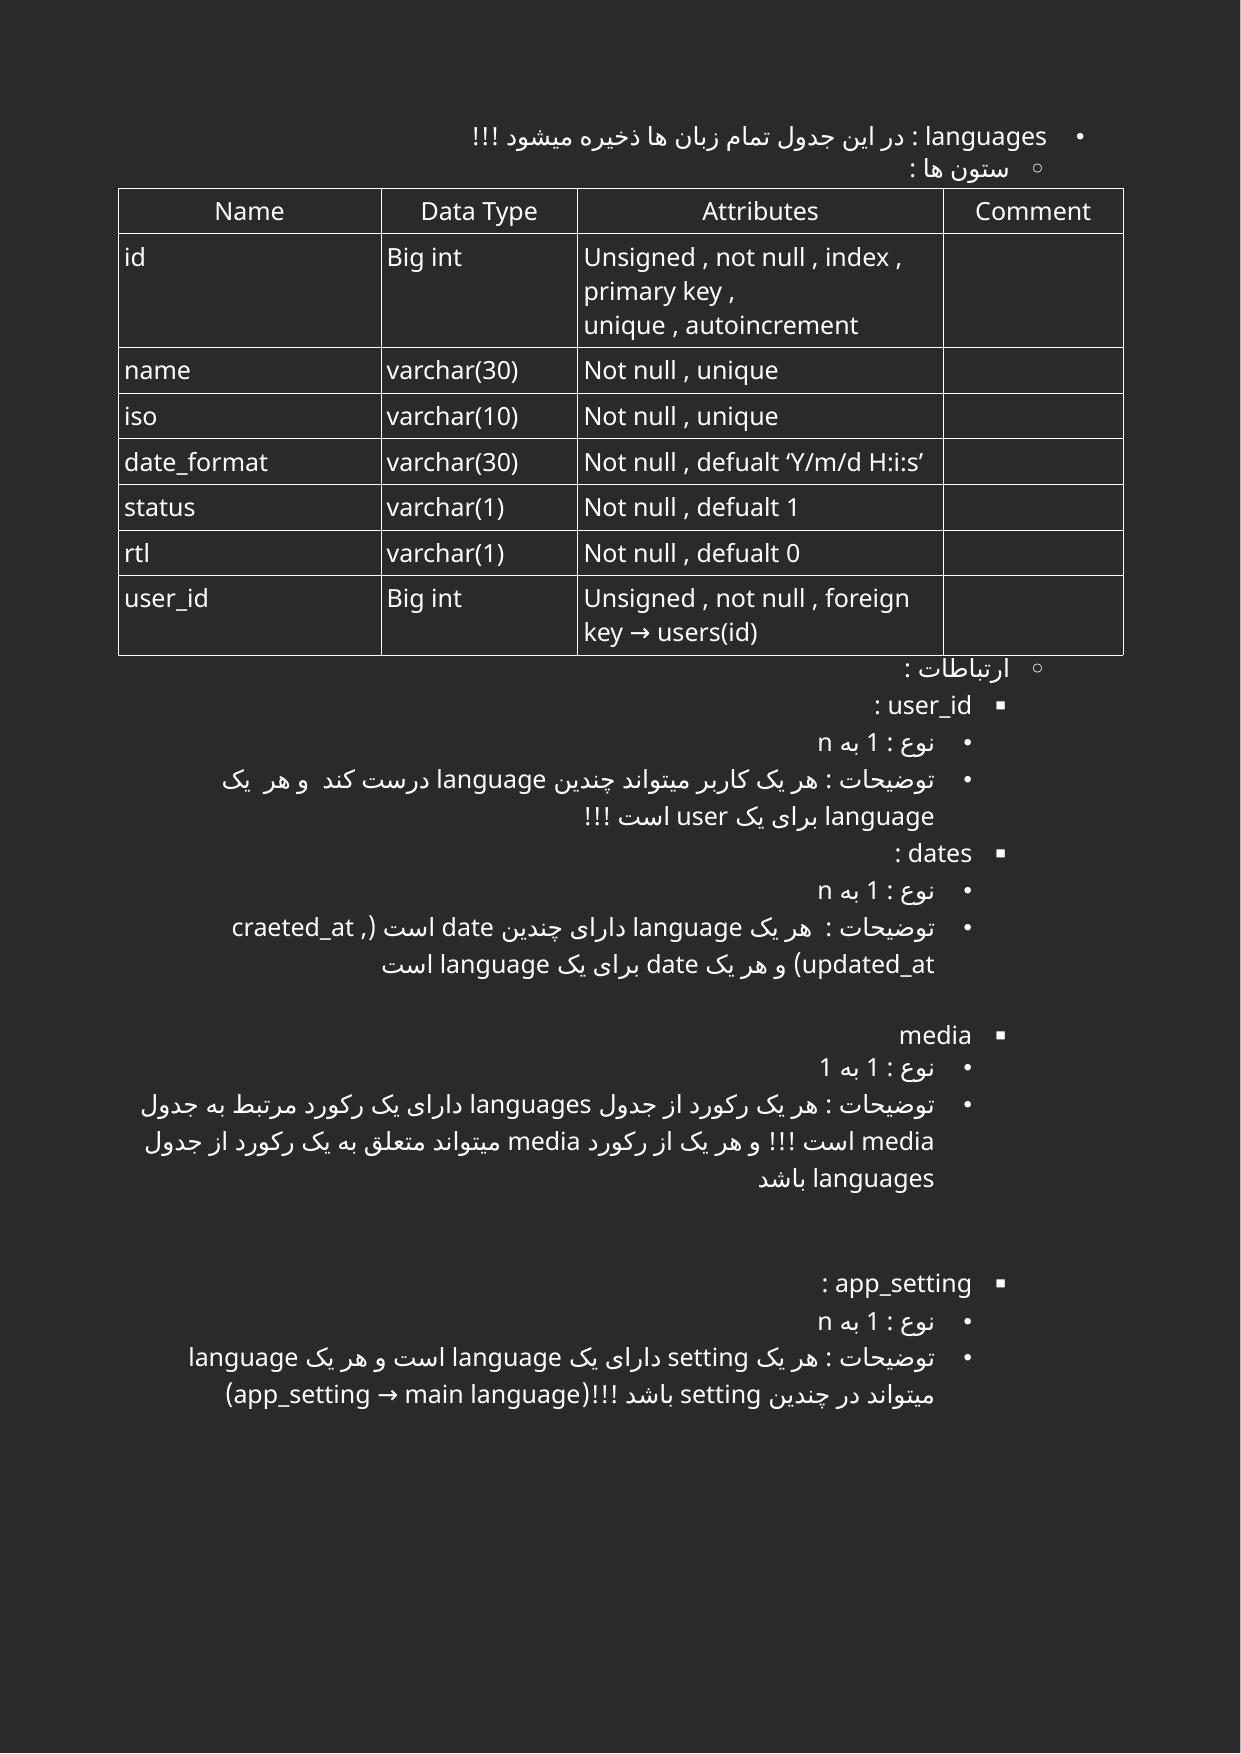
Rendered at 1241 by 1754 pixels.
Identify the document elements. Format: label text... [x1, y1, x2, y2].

table_cell [944, 394, 1123, 438]
list توضیحات : هر یک رکورد از جدول languages دارای یک رکورد مرتبط به جدول media است !!! و هر یک از رکورد media میتواند متعلق به یک رکورد از جدول languages باشد [118, 1087, 972, 1198]
table_cell Not null , defualt 0 [578, 531, 943, 575]
list ستون ها :‌ [118, 155, 1047, 188]
list media [118, 1017, 1010, 1054]
table_cell Big int [382, 576, 577, 655]
table_cell varchar(1) [382, 485, 577, 529]
table_cell Not null , defualt ‘Y/m/d H:i:s’ [578, 439, 943, 484]
list نوع :‌ 1 به n [118, 724, 972, 762]
list توضیحات :‌ هر یک کاربر میتواند چندین language درست کند و هر یک language برای یک user است !!! [118, 762, 972, 836]
table_cell name [119, 348, 381, 393]
list languages : در این جدول تمام زبان ها ذخیره میشود !!! [118, 118, 1085, 155]
list user_id : [118, 688, 1010, 724]
table_header Attributes [578, 189, 943, 233]
table_cell varchar(10) [382, 394, 577, 438]
table_header Name [119, 189, 381, 233]
list app_setting : [118, 1266, 1010, 1303]
table_header Data Type [382, 189, 577, 233]
table_cell varchar(30) [382, 439, 577, 484]
list dates : [118, 836, 1010, 872]
list ارتباطات :‌ [118, 656, 1047, 688]
table_cell rtl [119, 531, 381, 575]
table_cell Unsigned , not null , index , primary key , unique , autoincrement [578, 234, 943, 347]
table_cell [944, 485, 1123, 529]
table_cell Unsigned , not null , foreign key → users(id) [578, 576, 943, 655]
table_cell [944, 439, 1123, 484]
list توضیحات : هر یک language دارای چندین date است (craeted_at , updated_at) و هر یک date برای یک language است [118, 909, 972, 983]
table_cell Big int [382, 234, 577, 347]
table_cell Not null , defualt 1 [578, 485, 943, 529]
list نوع : 1 به n [118, 1303, 972, 1340]
table_cell Not null , unique [578, 394, 943, 438]
table_cell [944, 348, 1123, 393]
table_cell [944, 531, 1123, 575]
table_cell date_format [119, 439, 381, 484]
table_cell varchar(1) [382, 531, 577, 575]
table_cell varchar(30) [382, 348, 577, 393]
table_cell [944, 234, 1123, 347]
table_cell iso [119, 394, 381, 438]
table_cell Not null , unique [578, 348, 943, 393]
list نوع :‌ 1 به n [118, 872, 972, 909]
table_cell [944, 576, 1123, 655]
list نوع : 1 به 1 [118, 1054, 972, 1087]
table_cell user_id [119, 576, 381, 655]
table_header Comment [944, 189, 1123, 233]
table_cell status [119, 485, 381, 529]
list توضیحات : هر یک setting دارای یک language است و هر یک language میتواند در چندین setting باشد !!!(app_setting → main language) [118, 1340, 972, 1414]
table_cell id [119, 234, 381, 347]
